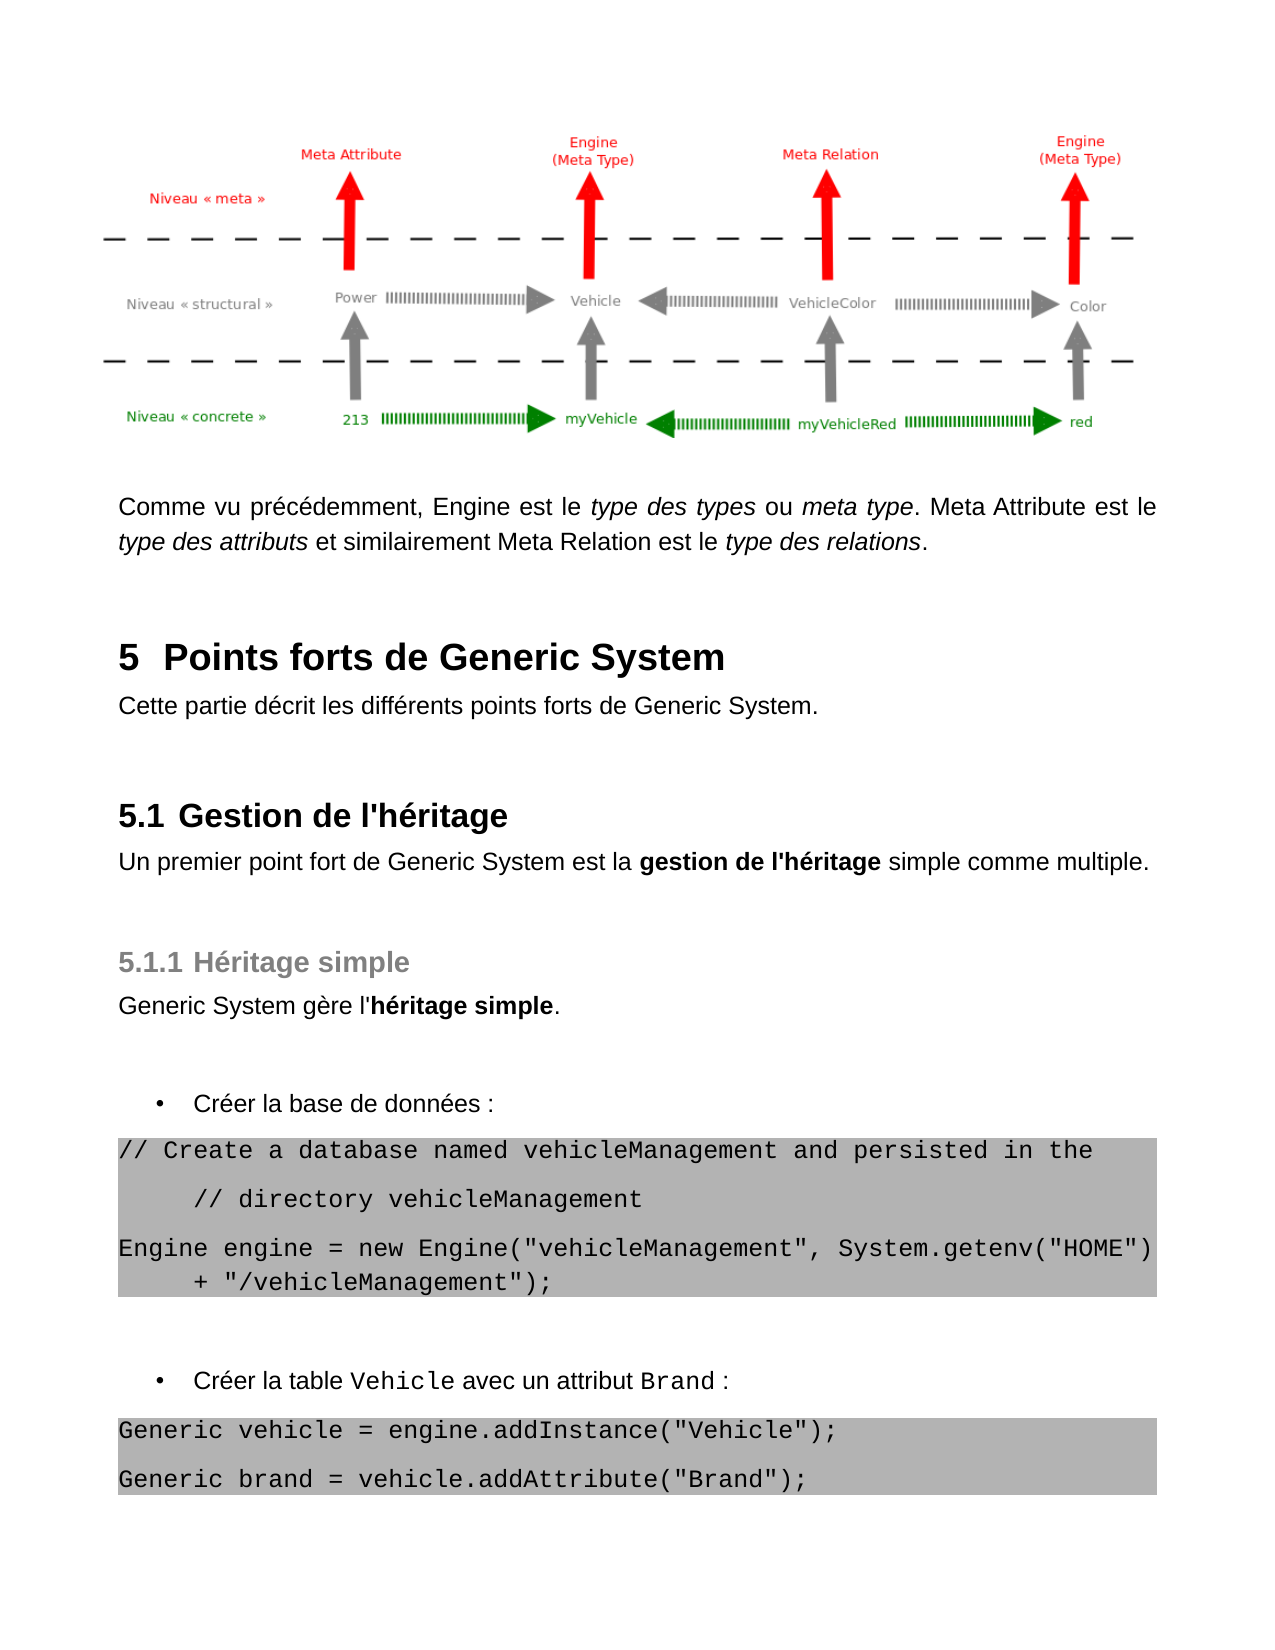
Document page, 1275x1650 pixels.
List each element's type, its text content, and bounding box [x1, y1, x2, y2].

text Comme vu précédemment, Engine est le type des types ou meta type. Meta Attribute est le type des attributs et similairement Meta Relation est le type des relations. [118, 492, 1157, 555]
text // Create a database named vehicleManagement and persisted in the [118, 1138, 1157, 1166]
picture [99, 133, 1139, 438]
list Créer la base de données : [156, 1089, 1157, 1118]
subtitle Héritage simple [118, 945, 1157, 978]
text Generic vehicle = engine.addInstance("Vehicle"); [118, 1418, 1157, 1446]
subtitle Gestion de l'héritage [118, 796, 1157, 834]
text Generic System gère l'héritage simple. [118, 991, 1157, 1019]
text Engine engine = new Engine("vehicleManagement", System.getenv("HOME") + "/vehicleManagement"); [118, 1235, 1157, 1297]
text Cette partie décrit les différents points forts de Generic System. [118, 691, 1157, 720]
text Generic brand = vehicle.addAttribute("Brand"); [118, 1466, 1157, 1495]
list Créer la table Vehicle avec un attribut Brand : [156, 1366, 1157, 1397]
text Un premier point fort de Generic System est la gestion de l'héritage simple comme multiple. [118, 847, 1157, 875]
subtitle Points forts de Generic System [118, 635, 1157, 679]
text // directory vehicleManagement [118, 1187, 1157, 1215]
